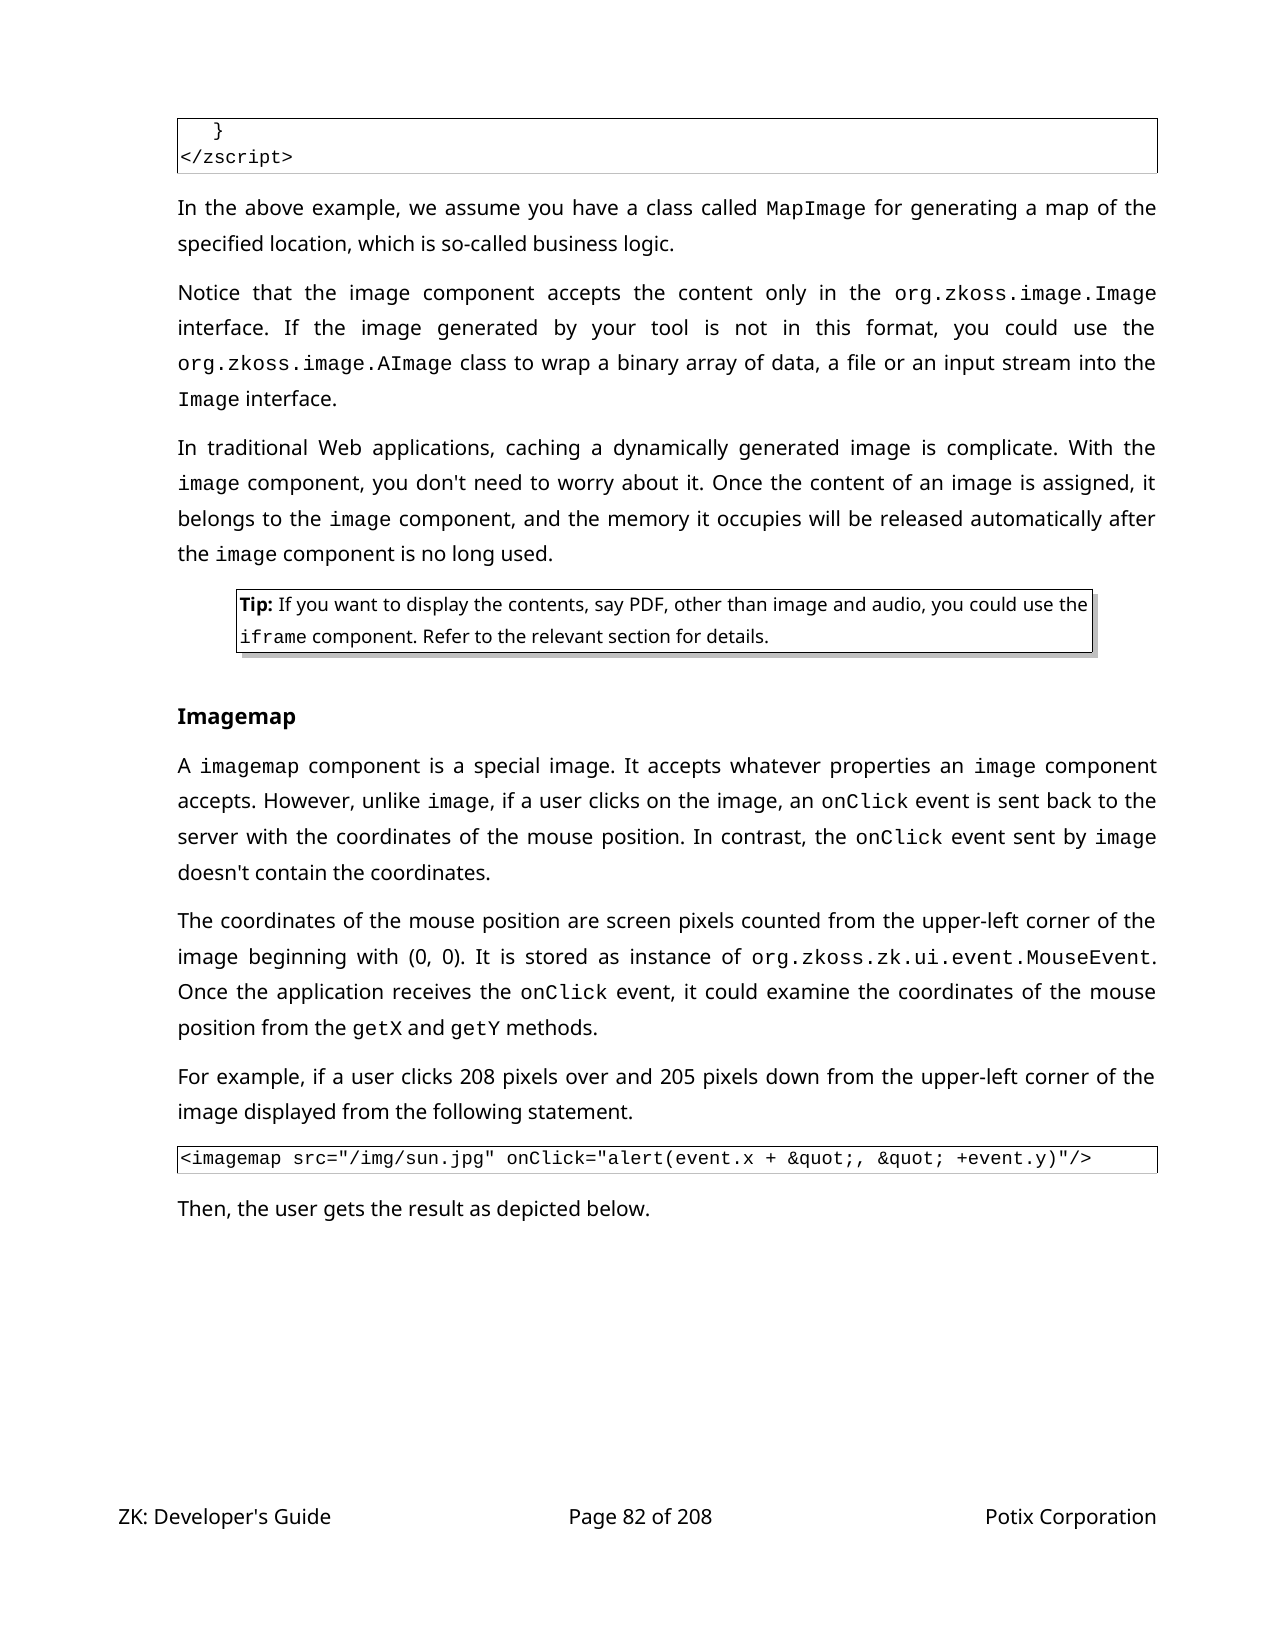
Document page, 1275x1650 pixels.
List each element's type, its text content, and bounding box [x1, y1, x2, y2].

text Then, the user gets the result as depicted below. [177, 1194, 1157, 1222]
text The coordinates of the mouse position are screen pixels counted from the upper-left corner of the image beginning with (0, 0). It is stored as instance of org.zkoss.zk.ui.event.MouseEvent. Once the application receives the onClick event, it could examine the coordinates of the mouse position from the getX and getY methods. [177, 907, 1157, 1041]
text In the above example, we assume you have a class called MapImage for generating a map of the specified location, which is so-called business logic. [177, 193, 1157, 257]
text } [178, 119, 1157, 142]
subtitle Imagemap [177, 701, 1157, 731]
text </zscript> [178, 145, 1157, 173]
text Tip: If you want to display the contents, say PDF, other than image and audio, you could use the iframe component. Refer to the relevant section for details. [237, 590, 1092, 652]
text In traditional Web applications, caching a dynamically generated image is complicate. With the image component, you don't need to worry about it. Once the content of an image is assigned, it belongs to the image component, and the memory it occupies will be released automatically after the image component is no long used. [177, 433, 1157, 568]
text Notice that the image component accepts the content only in the org.zkoss.image.Image interface. If the image generated by your tool is not in this format, you could use the org.zkoss.image.AImage class to wrap a binary array of data, a file or an input stream into the Image interface. [177, 278, 1157, 412]
text For example, if a user clicks 208 pixels over and 205 pixels down from the upper-left corner of the image displayed from the following statement. [177, 1062, 1157, 1125]
text <imagemap src="/img/sun.jpg" onClick="alert(event.x + &quot;, &quot; +event.y)"/> [178, 1147, 1157, 1173]
text A imagemap component is a special image. It accepts whatever properties an image component accepts. However, unlike image, if a user clicks on the image, an onClick event is sent back to the server with the coordinates of the mouse position. In contrast, the onClick event sent by image doesn't contain the coordinates. [177, 751, 1157, 886]
